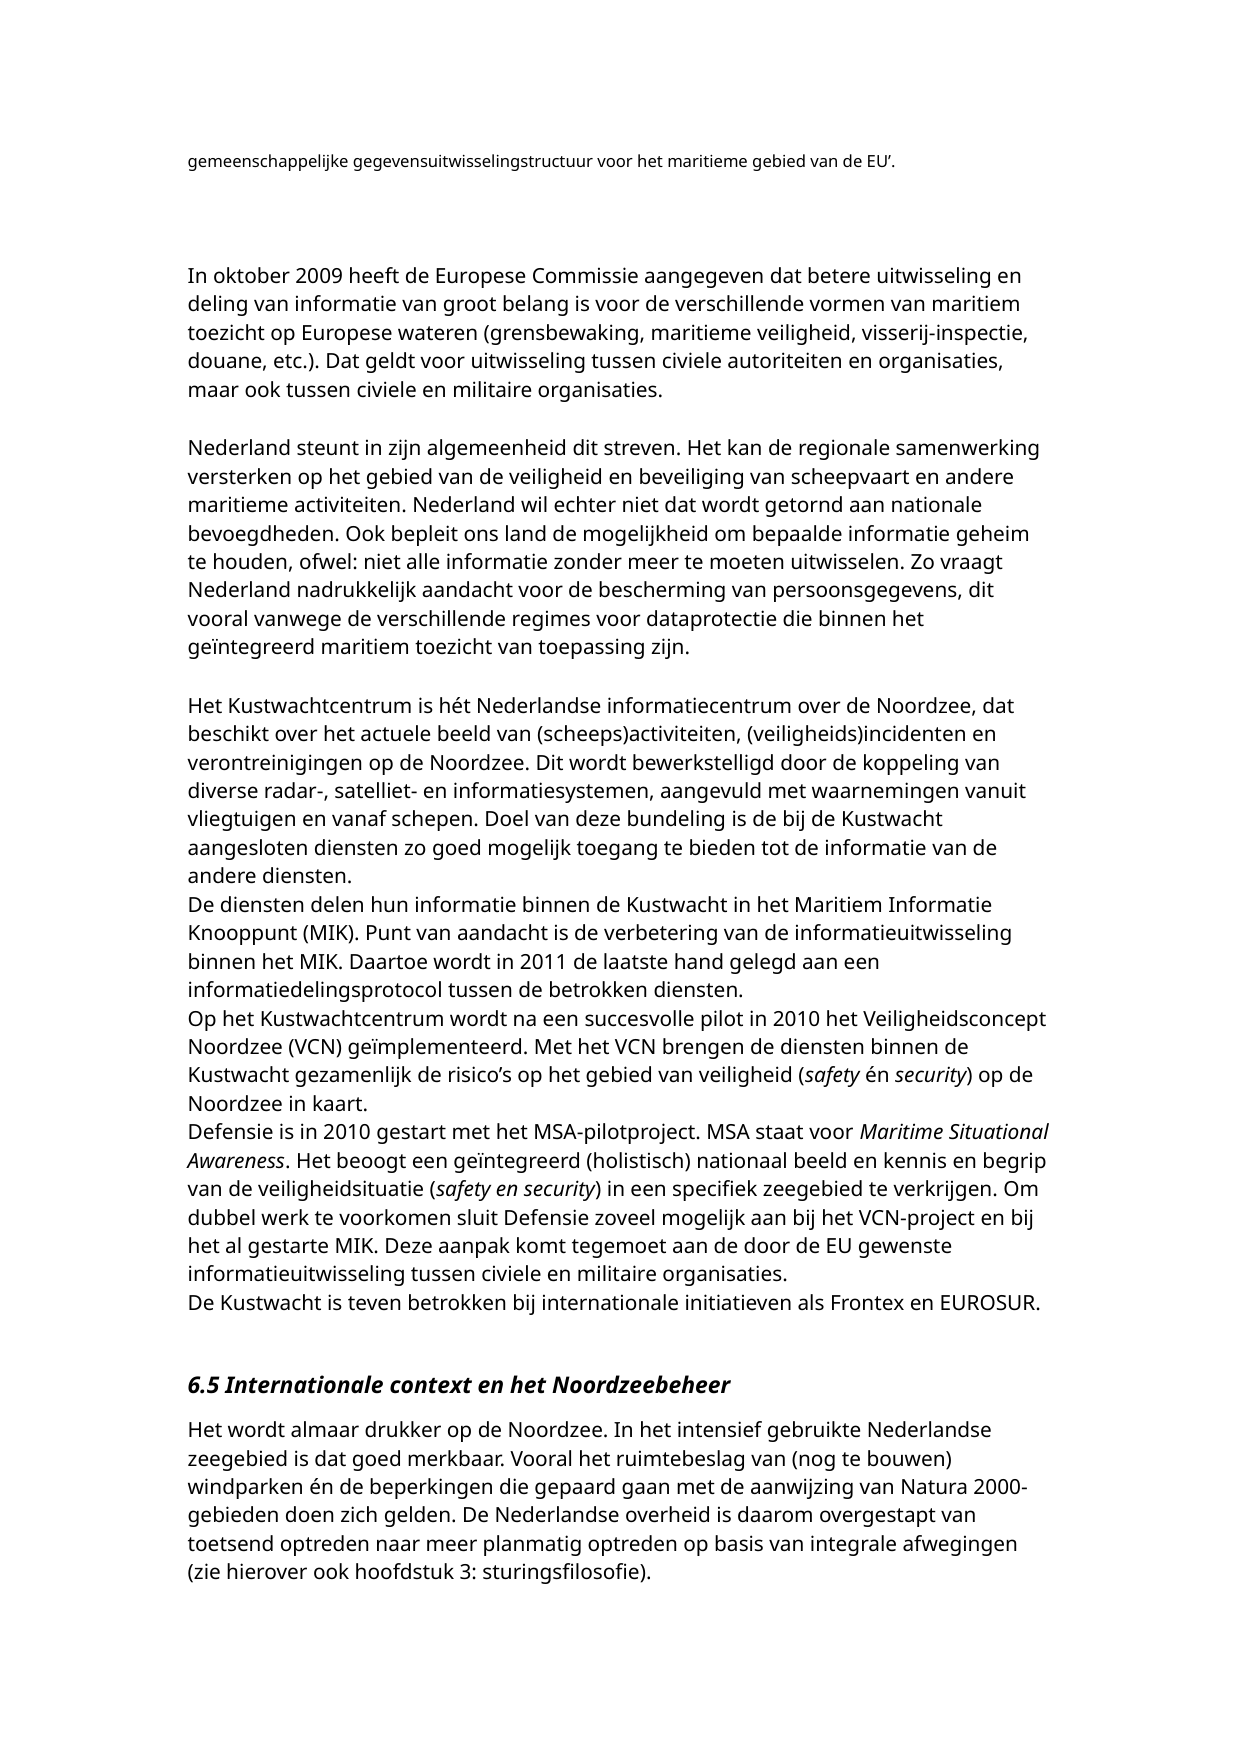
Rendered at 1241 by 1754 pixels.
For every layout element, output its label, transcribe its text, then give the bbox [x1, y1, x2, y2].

table_cell gemeenschappelijke gegevensuitwisselingstructuur voor het maritieme gebied van de EU’. [188, 150, 1053, 203]
text Op het Kustwachtcentrum wordt na een succesvolle pilot in 2010 het Veiligheidsconcept Noordzee (VCN) geïmplementeerd. Met het VCN brengen de diensten binnen de Kustwacht gezamenlijk de risico’s op het gebied van veiligheid (safety én security) op de Noordzee in kaart. [187, 1004, 1053, 1117]
text Het Kustwachtcentrum is hét Nederlandse informatiecentrum over de Noordzee, dat beschikt over het actuele beeld van (scheeps)activiteiten, (veiligheids)incidenten en verontreinigingen op de Noordzee. Dit wordt bewerkstelligd door de koppeling van diverse radar-, satelliet- en informatiesystemen, aangevuld met waarnemingen vanuit vliegtuigen en vanaf schepen. Doel van deze bundeling is de bij de Kustwacht aangesloten diensten zo goed mogelijk toegang te bieden tot de informatie van de andere diensten. [187, 691, 1053, 890]
text In oktober 2009 heeft de Europese Commissie aangegeven dat betere uitwisseling en deling van informatie van groot belang is voor de verschillende vormen van maritiem toezicht op Europese wateren (grensbewaking, maritieme veiligheid, visserij-inspectie, douane, etc.). Dat geldt voor uitwisseling tussen civiele autoriteiten en organisaties, maar ook tussen civiele en militaire organisaties. [187, 261, 1053, 403]
text De Kustwacht is teven betrokken bij internationale initiatieven als Frontex en EUROSUR. [187, 1288, 1053, 1316]
text Defensie is in 2010 gestart met het MSA-pilotproject. MSA staat voor Maritime Situational Awareness. Het beoogt een geïntegreerd (holistisch) nationaal beeld en kennis en begrip van de veiligheidsituatie (safety en security) in een specifiek zeegebied te verkrijgen. Om dubbel werk te voorkomen sluit Defensie zoveel mogelijk aan bij het VCN-project en bij het al gestarte MIK. Deze aanpak komt tegemoet aan de door de EU gewenste informatieuitwisseling tussen civiele en militaire organisaties. [187, 1117, 1053, 1288]
subtitle 6.5 Internationale context en het Noordzeebeheer [187, 1369, 1053, 1400]
text De diensten delen hun informatie binnen de Kustwacht in het Maritiem Informatie Knooppunt (MIK). Punt van aandacht is de verbetering van de informatieuitwisseling binnen het MIK. Daartoe wordt in 2011 de laatste hand gelegd aan een informatiedelingsprotocol tussen de betrokken diensten. [187, 890, 1053, 1004]
text Het wordt almaar drukker op de Noordzee. In het intensief gebruikte Nederlandse zeegebied is dat goed merkbaar. Vooral het ruimtebeslag van (nog te bouwen) windparken én de beperkingen die gepaard gaan met de aanwijzing van Natura 2000-gebieden doen zich gelden. De Nederlandse overheid is daarom overgestapt van toetsend optreden naar meer planmatig optreden op basis van integrale afwegingen (zie hierover ook hoofdstuk 3: sturingsfilosofie). [187, 1415, 1053, 1586]
text Nederland steunt in zijn algemeenheid dit streven. Het kan de regionale samenwerking versterken op het gebied van de veiligheid en beveiliging van scheepvaart en andere maritieme activiteiten. Nederland wil echter niet dat wordt getornd aan nationale bevoegdheden. Ook bepleit ons land de mogelijkheid om bepaalde informatie geheim te houden, ofwel: niet alle informatie zonder meer te moeten uitwisselen. Zo vraagt Nederland nadrukkelijk aandacht voor de bescherming van persoonsgegevens, dit vooral vanwege de verschillende regimes voor dataprotectie die binnen het geïntegreerd maritiem toezicht van toepassing zijn. [187, 433, 1053, 661]
